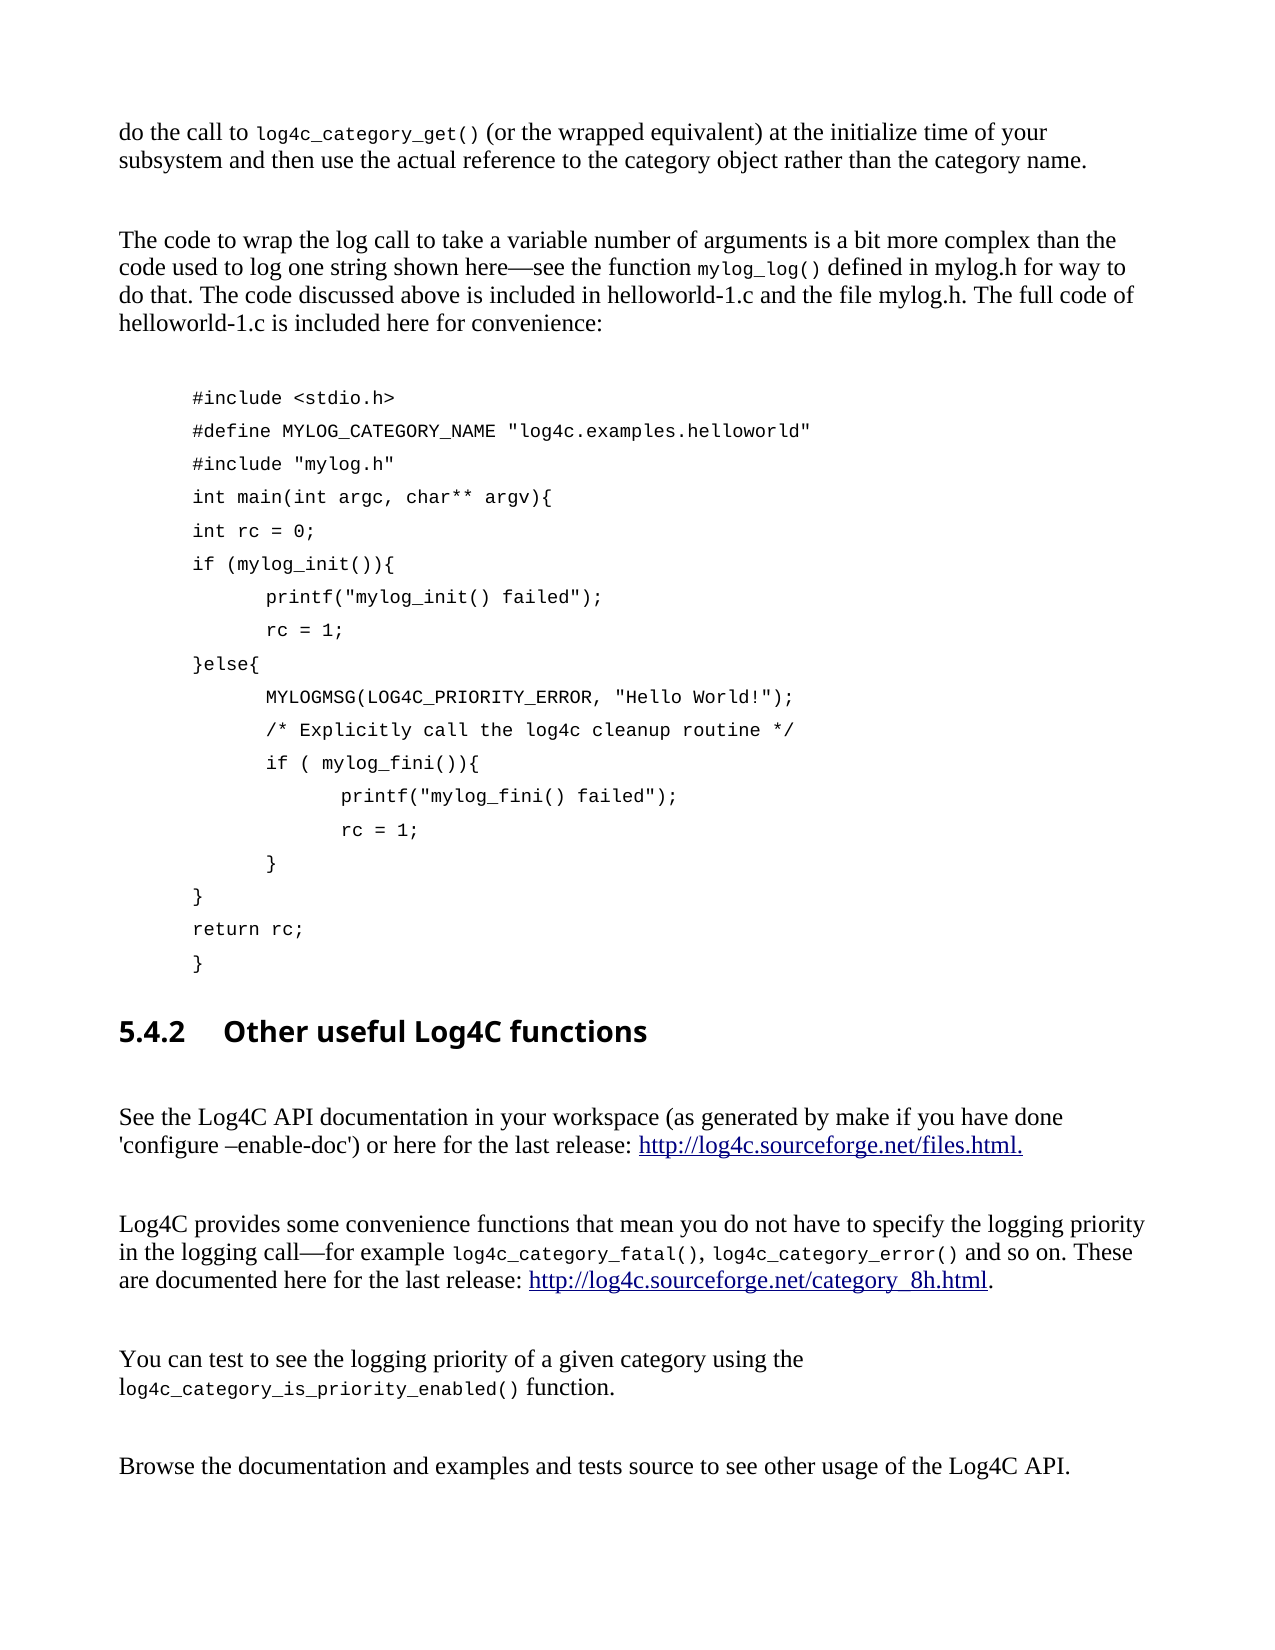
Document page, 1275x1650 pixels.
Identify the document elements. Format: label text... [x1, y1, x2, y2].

text printf("mylog_fini() failed"); [341, 787, 1156, 808]
subtitle Other useful Log4C functions [118, 1012, 1156, 1051]
text } [192, 887, 1156, 908]
text #include <stdio.h> [192, 388, 1156, 410]
text #define MYLOG_CATEGORY_NAME "log4c.examples.helloworld" [192, 422, 1156, 443]
text } [192, 953, 1156, 975]
text You can test to see the logging priority of a given category using the log4c_category_is_priority_enabled() function. [118, 1345, 1156, 1401]
text See the Log4C API documentation in your workspace (as generated by make if you have done 'configure –enable-doc') or here for the last release: http://log4c.sourceforge.net/files.html. [118, 1103, 1156, 1158]
text rc = 1; [266, 621, 1156, 642]
text if (mylog_init()){ [192, 555, 1156, 576]
text /* Explicitly call the log4c cleanup routine */ [266, 721, 1156, 742]
text printf("mylog_init() failed"); [266, 588, 1156, 609]
text int main(int argc, char** argv){ [192, 488, 1156, 509]
text if ( mylog_fini()){ [266, 754, 1156, 775]
text rc = 1; [341, 821, 1156, 842]
text The code to wrap the log call to take a variable number of arguments is a bit more complex than the code used to log one string shown here—see the function mylog_log() defined in mylog.h for way to do that. The code discussed above is included in helloworld-1.c and the file mylog.h. The full code of helloworld-1.c is included here for convenience: [118, 226, 1156, 337]
text do the call to log4c_category_get() (or the wrapped equivalent) at the initialize time of your subsystem and then use the actual reference to the category object rather than the category name. [118, 118, 1156, 174]
text }else{ [192, 654, 1156, 676]
text } [266, 854, 1156, 875]
text int rc = 0; [192, 521, 1156, 543]
text return rc; [192, 920, 1156, 941]
text Log4C provides some convenience functions that mean you do not have to specify the logging priority in the logging call—for example log4c_category_fatal(), log4c_category_error() and so on. These are documented here for the last release: http://log4c.sourceforge.net/category_8h.html. [118, 1210, 1156, 1293]
text Browse the documentation and examples and tests source to see other usage of the Log4C API. [118, 1452, 1156, 1480]
text MYLOGMSG(LOG4C_PRIORITY_ERROR, "Hello World!"); [266, 688, 1156, 709]
text #include "mylog.h" [192, 455, 1156, 476]
